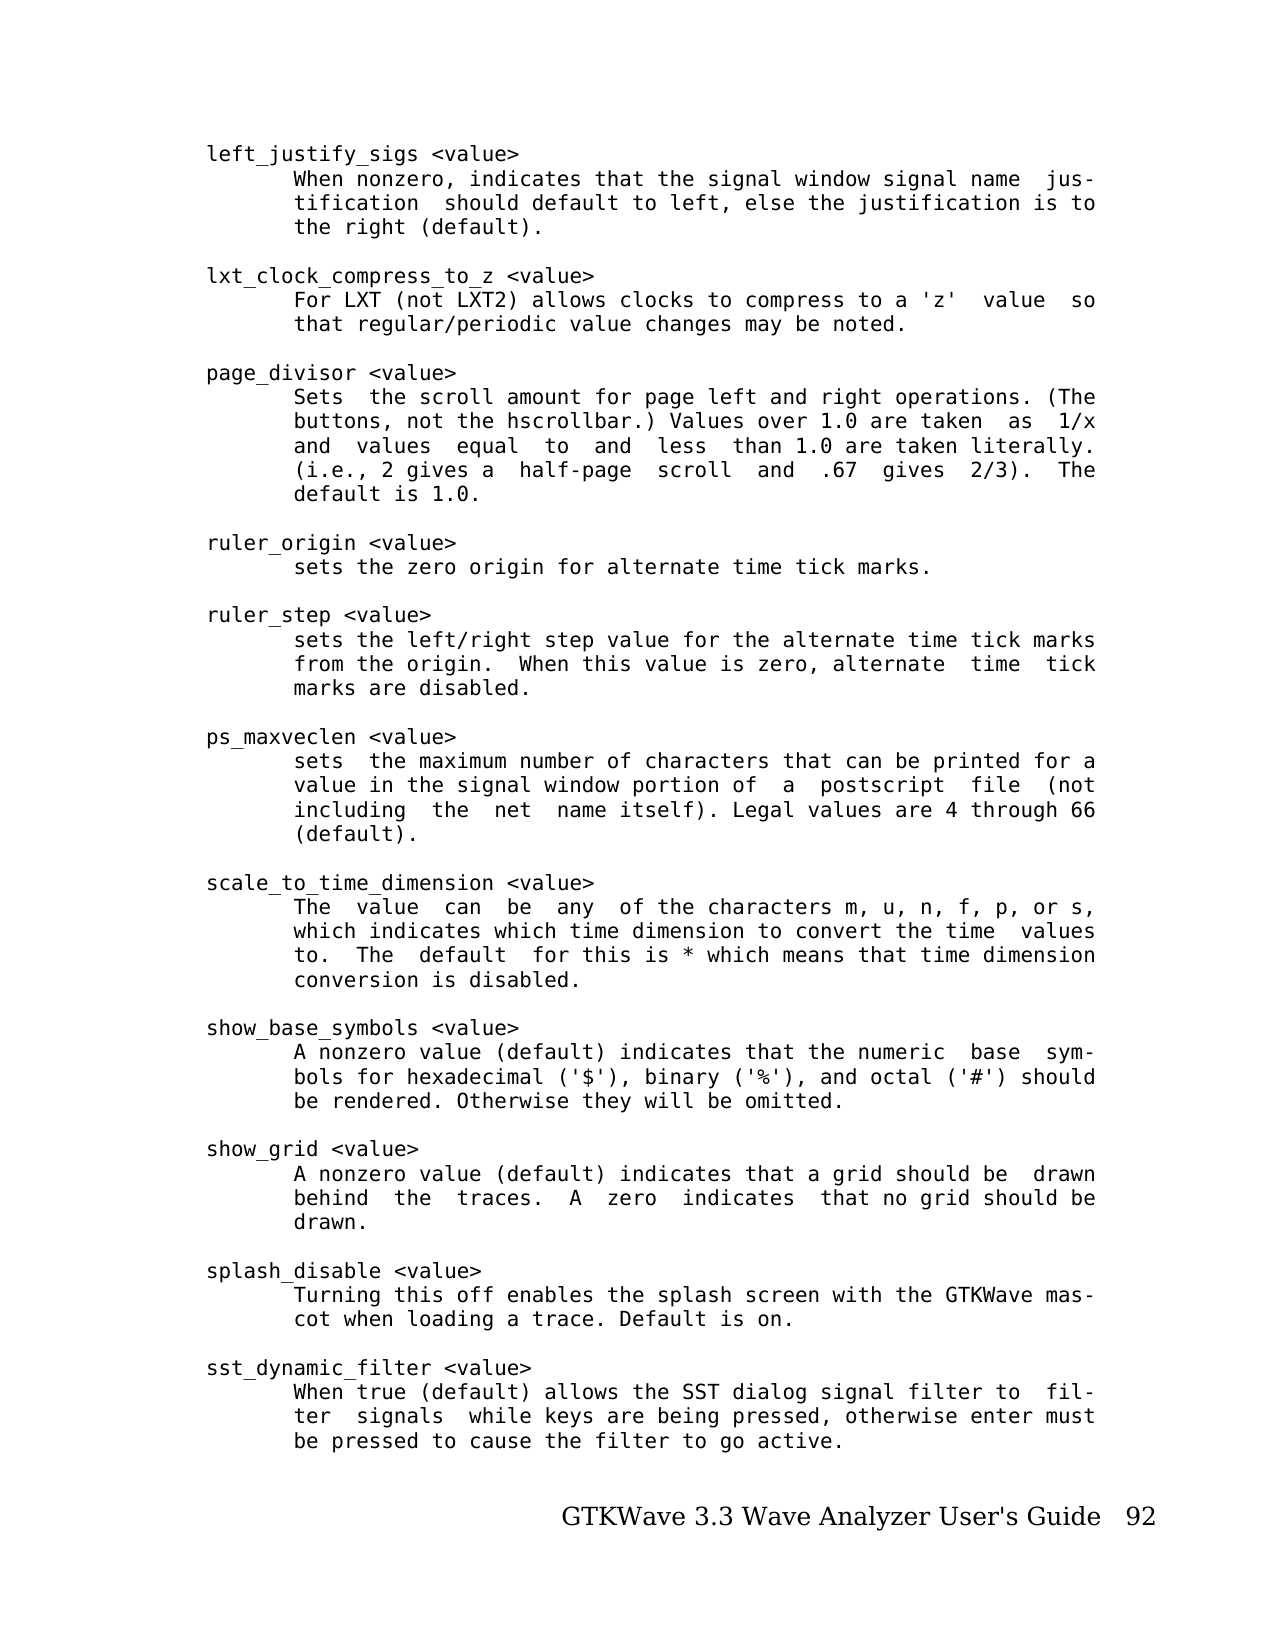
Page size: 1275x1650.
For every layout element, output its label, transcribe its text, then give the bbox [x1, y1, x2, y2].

text When true (default) allows the SST dialog signal filter to fil- [118, 1380, 1157, 1404]
text sets the left/right step value for the alternate time tick marks [118, 628, 1157, 652]
text (i.e., 2 gives a half-page scroll and .67 gives 2/3). The [118, 458, 1157, 482]
text behind the traces. A zero indicates that no grid should be [118, 1186, 1157, 1210]
text conversion is disabled. [118, 968, 1157, 992]
text marks are disabled. [118, 676, 1157, 701]
text For LXT (not LXT2) allows clocks to compress to a 'z' value so [118, 288, 1157, 312]
text A nonzero value (default) indicates that the numeric base sym- [118, 1040, 1157, 1065]
text page_divisor <value> [118, 361, 1157, 385]
text sets the zero origin for alternate time tick marks. [118, 555, 1157, 579]
text The value can be any of the characters m, u, n, f, p, or s, [118, 895, 1157, 919]
text left_justify_sigs <value> [118, 142, 1157, 167]
text Turning this off enables the splash screen with the GTKWave mas- [118, 1283, 1157, 1307]
text sst_dynamic_filter <value> [118, 1356, 1157, 1380]
text splash_disable <value> [118, 1259, 1157, 1283]
text A nonzero value (default) indicates that a grid should be drawn [118, 1162, 1157, 1186]
text tification should default to left, else the justification is to [118, 191, 1157, 215]
text sets the maximum number of characters that can be printed for a [118, 749, 1157, 773]
text to. The default for this is * which means that time dimension [118, 943, 1157, 968]
text buttons, not the hscrollbar.) Values over 1.0 are taken as 1/x [118, 409, 1157, 434]
text value in the signal window portion of a postscript file (not [118, 773, 1157, 798]
text and values equal to and less than 1.0 are taken literally. [118, 434, 1157, 458]
text (default). [118, 822, 1157, 846]
text lxt_clock_compress_to_z <value> [118, 264, 1157, 288]
text show_base_symbols <value> [118, 1016, 1157, 1040]
text ter signals while keys are being pressed, otherwise enter must [118, 1404, 1157, 1429]
text show_grid <value> [118, 1137, 1157, 1162]
text the right (default). [118, 215, 1157, 239]
text default is 1.0. [118, 482, 1157, 506]
text scale_to_time_dimension <value> [118, 871, 1157, 895]
text be rendered. Otherwise they will be omitted. [118, 1089, 1157, 1113]
text bols for hexadecimal ('$'), binary ('%'), and octal ('#') should [118, 1065, 1157, 1089]
text be pressed to cause the filter to go active. [118, 1429, 1157, 1453]
text which indicates which time dimension to convert the time values [118, 919, 1157, 943]
text that regular/periodic value changes may be noted. [118, 312, 1157, 337]
text drawn. [118, 1210, 1157, 1234]
text When nonzero, indicates that the signal window signal name jus- [118, 167, 1157, 191]
text ruler_step <value> [118, 603, 1157, 628]
text cot when loading a trace. Default is on. [118, 1307, 1157, 1332]
text ps_maxveclen <value> [118, 725, 1157, 749]
text including the net name itself). Legal values are 4 through 66 [118, 798, 1157, 822]
text ruler_origin <value> [118, 531, 1157, 555]
text from the origin. When this value is zero, alternate time tick [118, 652, 1157, 676]
text Sets the scroll amount for page left and right operations. (The [118, 385, 1157, 409]
